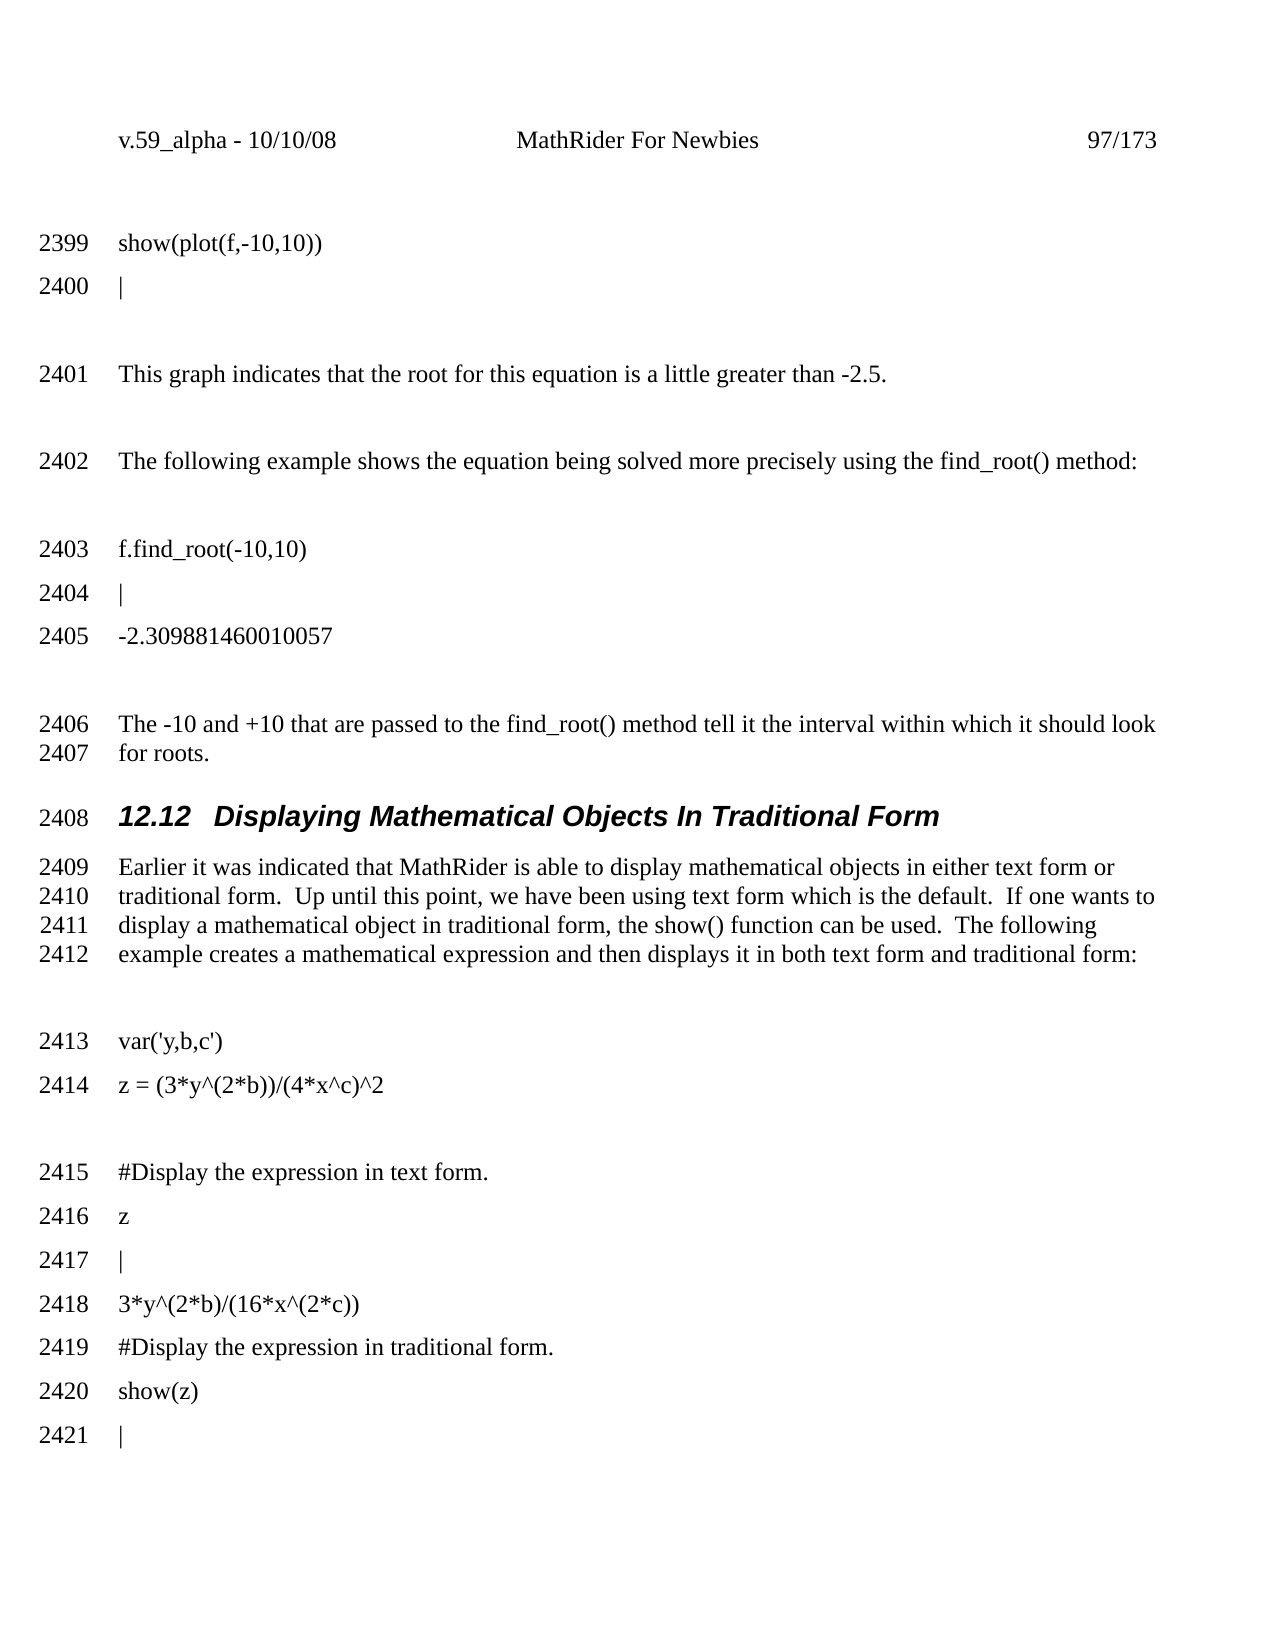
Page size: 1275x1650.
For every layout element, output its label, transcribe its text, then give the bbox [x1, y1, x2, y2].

text show(plot(f,-10,10)) [118, 228, 1157, 256]
text The -10 and +10 that are passed to the find_root() method tell it the interval within which it should look for roots. [118, 709, 1157, 766]
text f.find_root(-10,10) [118, 534, 1157, 563]
text Earlier it was indicated that MathRider is able to display mathematical objects in either text form or traditional form. Up until this point, we have been using text form which is the default. If one wants to display a mathematical object in traditional form, the show() function can be used. The following example creates a mathematical expression and then displays it in both text form and traditional form: [118, 852, 1157, 967]
text var('y,b,c') [118, 1026, 1157, 1055]
text | [118, 1245, 1157, 1274]
text | [118, 271, 1157, 300]
text z [118, 1201, 1157, 1230]
subtitle Displaying Mathematical Objects In Traditional Form [118, 799, 1157, 832]
text | [118, 578, 1157, 606]
text show(z) [118, 1376, 1157, 1405]
text #Display the expression in text form. [118, 1157, 1157, 1186]
text -2.309881460010057 [118, 621, 1157, 650]
text The following example shows the equation being solved more precisely using the find_root() method: [118, 446, 1157, 475]
text #Display the expression in traditional form. [118, 1332, 1157, 1361]
text z = (3*y^(2*b))/(4*x^c)^2 [118, 1070, 1157, 1099]
text | [118, 1420, 1157, 1449]
text This graph indicates that the root for this equation is a little greater than -2.5. [118, 359, 1157, 388]
text 3*y^(2*b)/(16*x^(2*c)) [118, 1289, 1157, 1317]
